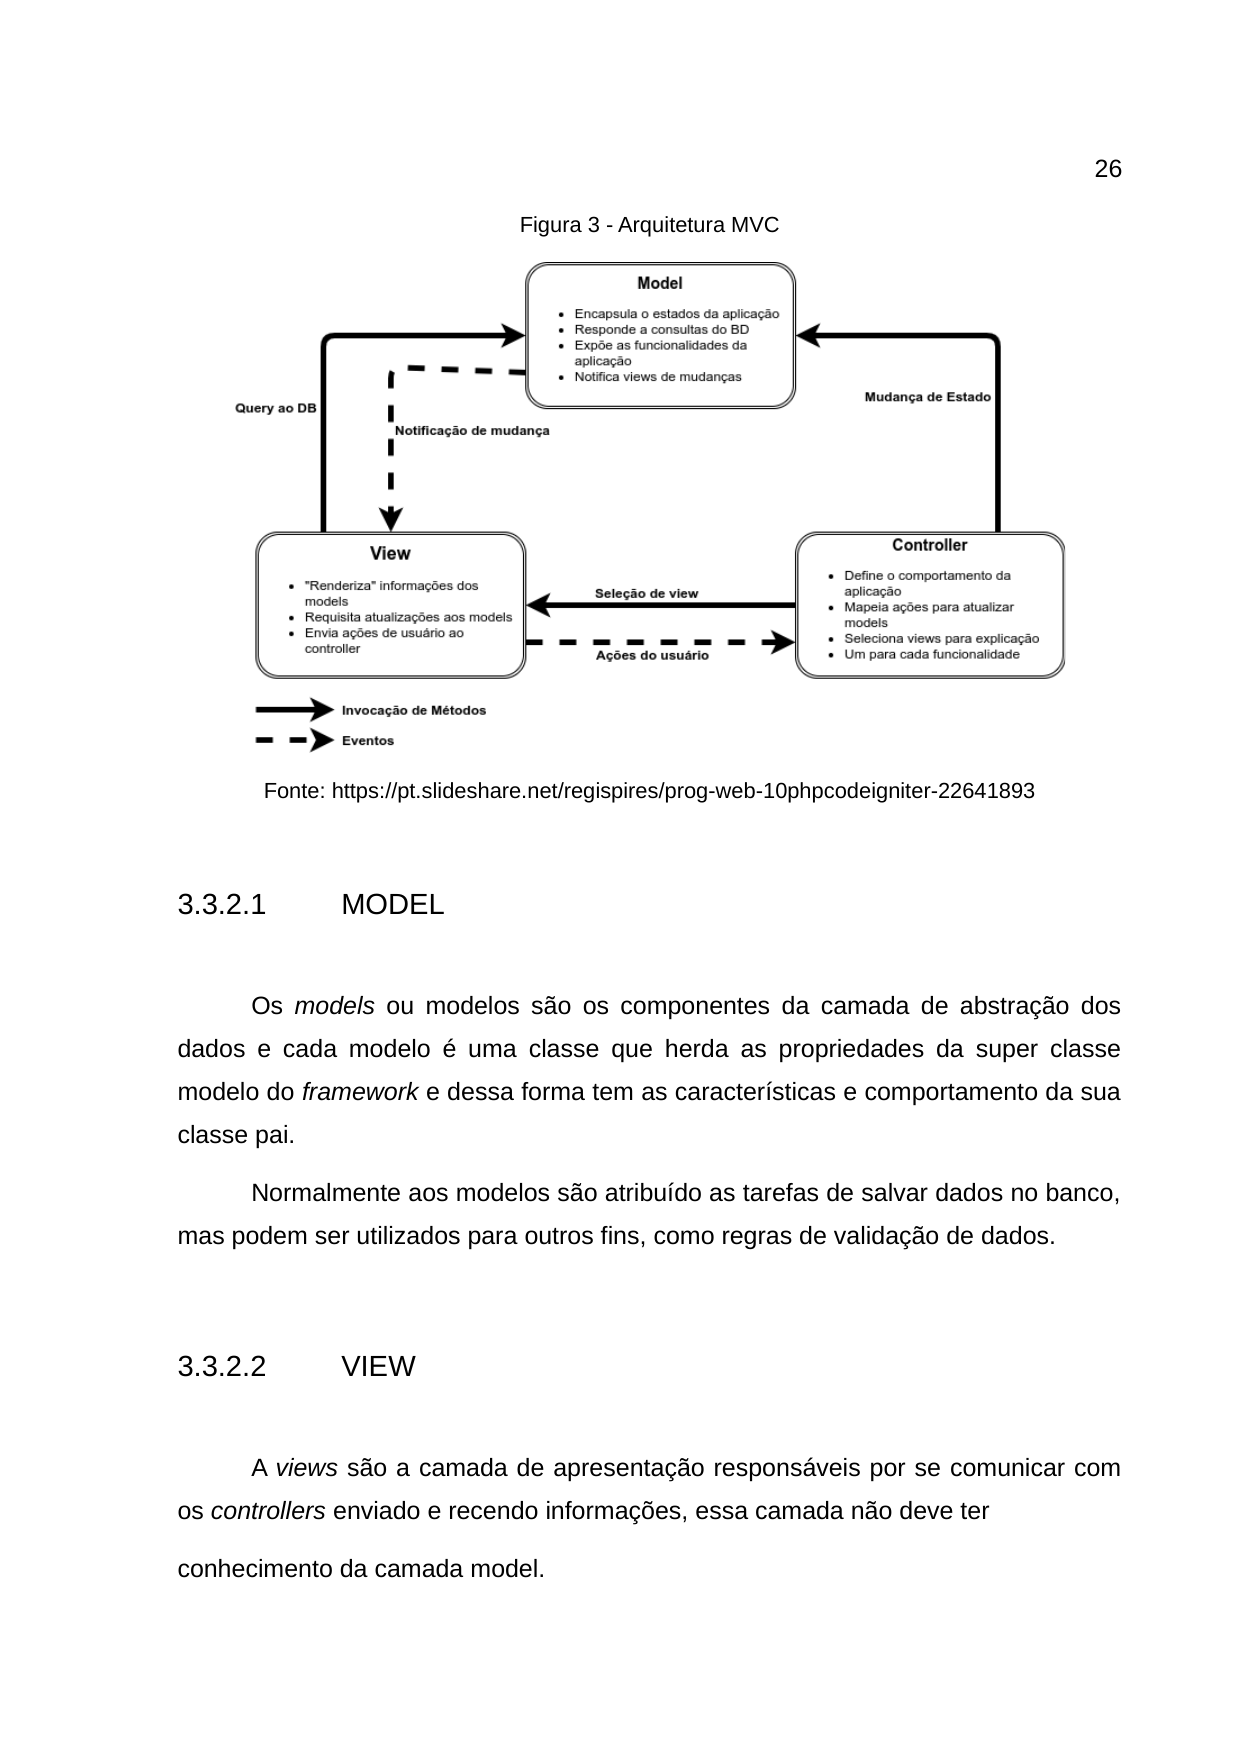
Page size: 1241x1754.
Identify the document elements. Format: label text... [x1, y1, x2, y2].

text Fonte: https://pt.slideshare.net/regispires/prog-web-10phpcodeigniter-22641893 [234, 778, 1065, 803]
text A views são a camada de apresentação responsáveis por se comunicar com os controllers enviado e recendo informações, essa camada não deve ter [177, 1453, 1122, 1525]
subtitle MODEL [177, 887, 1122, 921]
text Os models ou modelos são os componentes da camada de abstração dos dados e cada modelo é uma classe que herda as propriedades da super classe modelo do framework e dessa forma tem as características e comportamento da sua classe pai. [177, 991, 1122, 1149]
picture [233, 262, 1066, 753]
subtitle VIEW [177, 1349, 1122, 1383]
text Normalmente aos modelos são atribuído as tarefas de salvar dados no banco, mas podem ser utilizados para outros fins, como regras de validação de dados. [177, 1178, 1122, 1250]
text conhecimento da camada model. [177, 1554, 1122, 1583]
text Figura 3 - Arquitetura MVC [234, 212, 1065, 237]
